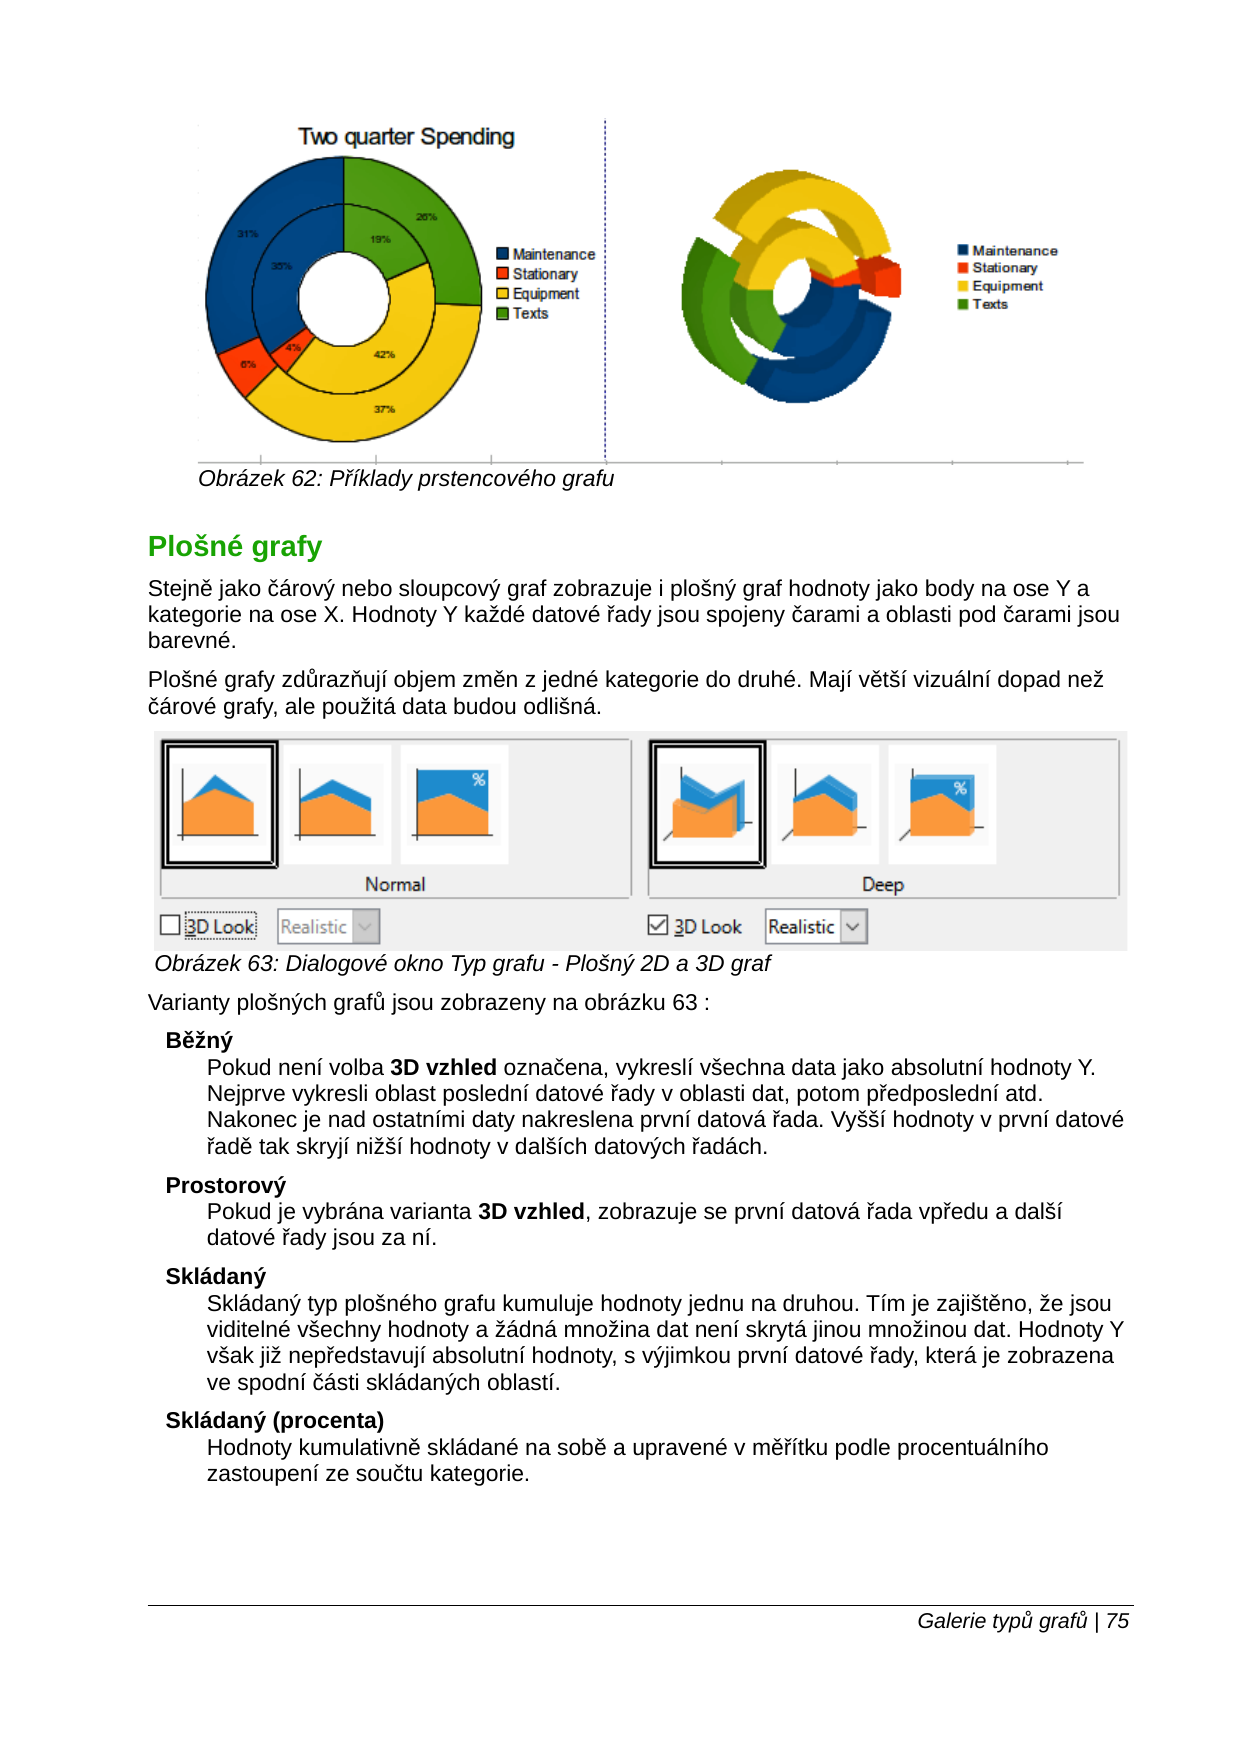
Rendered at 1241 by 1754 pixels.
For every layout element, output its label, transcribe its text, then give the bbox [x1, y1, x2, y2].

text Prostorový [165, 1172, 1134, 1198]
subtitle Plošné grafy [148, 529, 1134, 563]
text Skládaný (procenta) [165, 1407, 1134, 1434]
picture [197, 118, 1084, 465]
text Pokud je vybrána varianta 3D vzhled, zobrazuje se první datová řada vpředu a další datové řady jsou za ní. [207, 1198, 1134, 1251]
text Obrázek 62: Příklady prstencového grafu [198, 465, 1084, 491]
text Hodnoty kumulativně skládané na sobě a upravené v měřítku podle procentuálního zastoupení ze součtu kategorie. [207, 1434, 1134, 1487]
text Stejně jako čárový nebo sloupcový graf zobrazuje i plošný graf hodnoty jako body na ose Y a kategorie na ose X. Hodnoty Y každé datové řady jsou spojeny čarami a oblasti pod čarami jsou barevné. [148, 575, 1134, 654]
text Varianty plošných grafů jsou zobrazeny na obrázku 63 : [148, 988, 1134, 1015]
text Běžný [165, 1027, 1134, 1054]
picture [154, 731, 1128, 951]
text Skládaný [165, 1263, 1134, 1289]
text Pokud není volba 3D vzhled označena, vykreslí všechna data jako absolutní hodnoty Y. Nejprve vykresli oblast poslední datové řady v oblasti dat, potom předposlední atd. Nakonec je nad ostatními daty nakreslena první datová řada. Vyšší hodnoty v první datové řadě tak skryjí nižší hodnoty v dalších datových řadách. [207, 1054, 1134, 1159]
text Obrázek 63: Dialogové okno Typ grafu - Plošný 2D a 3D graf [154, 951, 1128, 977]
text Plošné grafy zdůrazňují objem změn z jedné kategorie do druhé. Mají větší vizuální dopad než čárové grafy, ale použitá data budou odlišná. [148, 666, 1134, 719]
text Skládaný typ plošného grafu kumuluje hodnoty jednu na druhou. Tím je zajištěno, že jsou viditelné všechny hodnoty a žádná množina dat není skrytá jinou množinou dat. Hodnoty Y však již nepředstavují absolutní hodnoty, s výjimkou první datové řady, která je zobrazena ve spodní části skládaných oblastí. [207, 1289, 1134, 1395]
